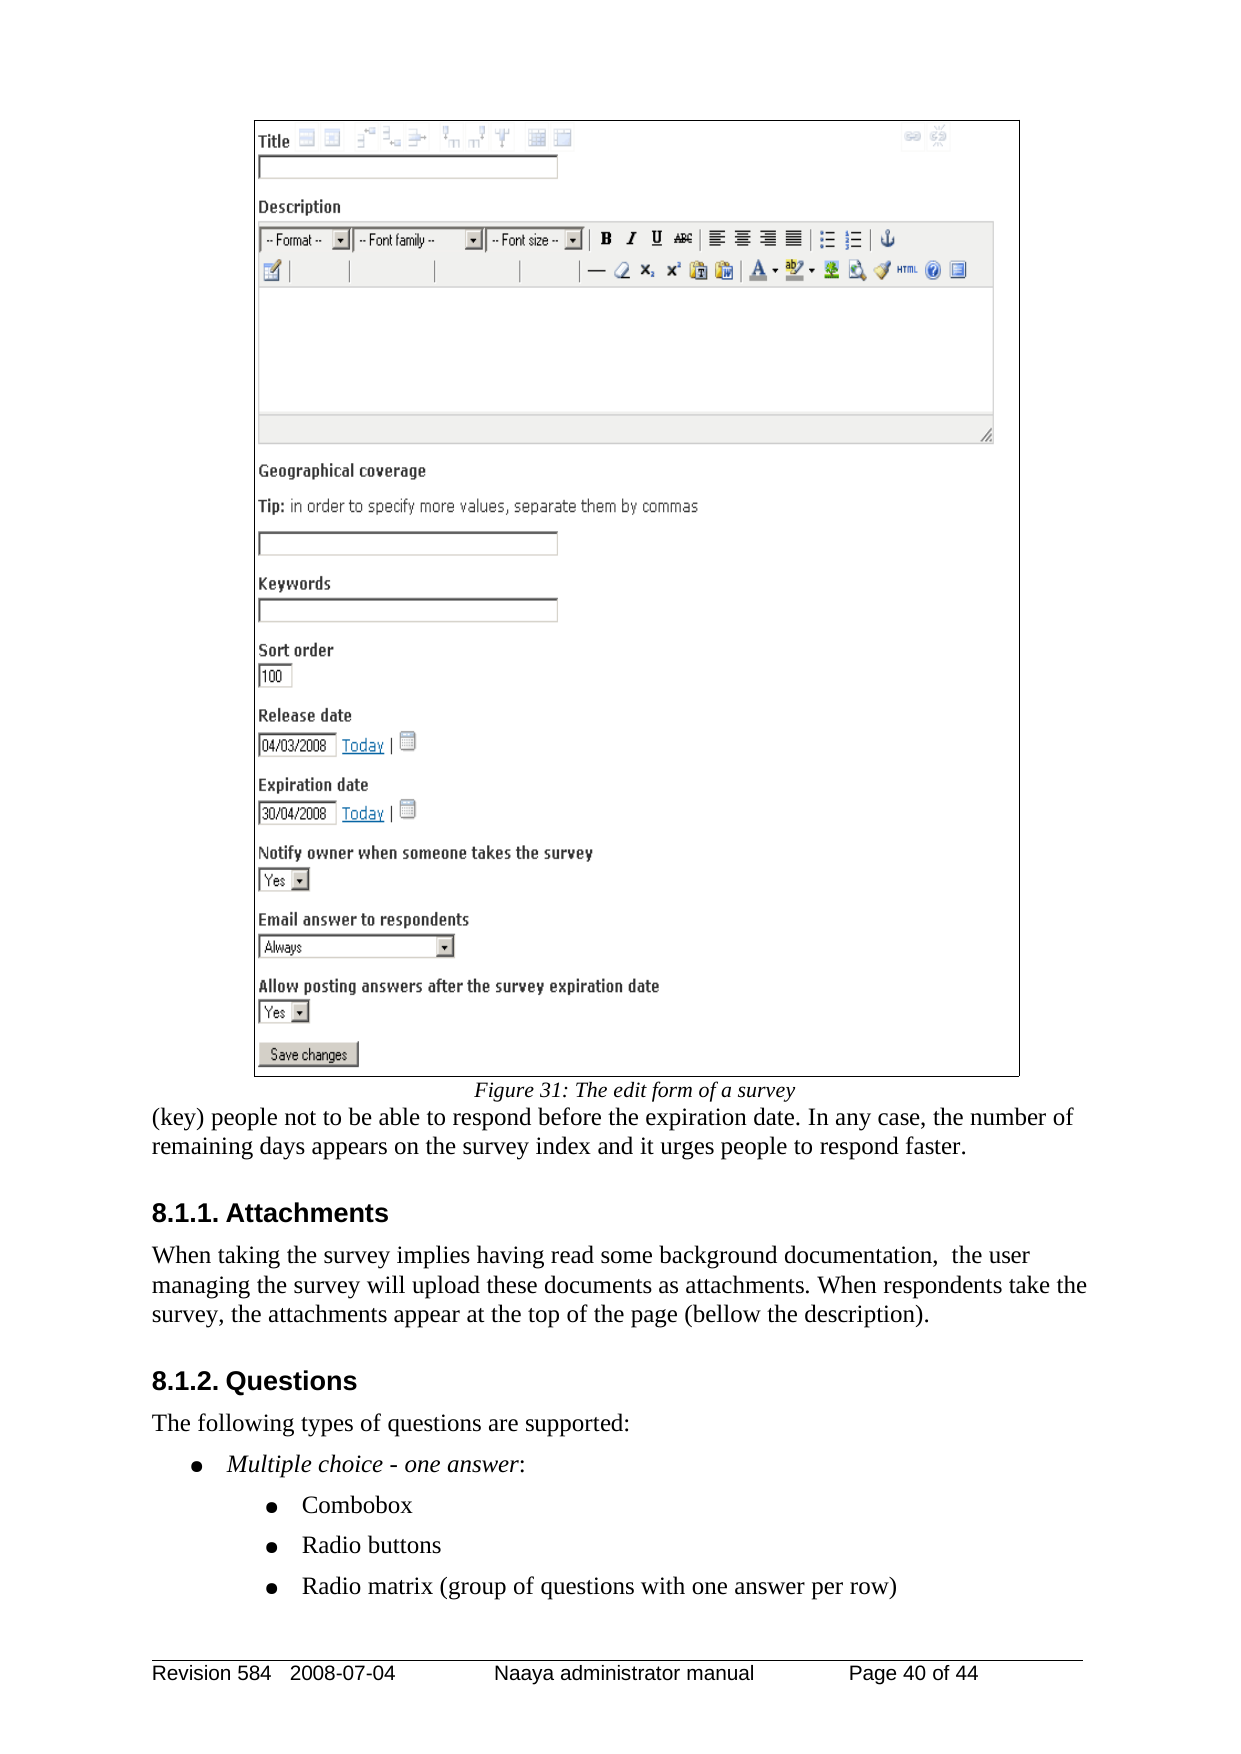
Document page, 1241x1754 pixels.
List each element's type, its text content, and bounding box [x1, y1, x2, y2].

picture [256, 122, 1016, 1074]
list Combobox [264, 1489, 1120, 1519]
text (key) people not to be able to respond before the expiration date. In any case, the number of remaining days appears on the survey index and it urges people to respond faster. [152, 107, 1120, 1160]
text Figure 31: The edit form of a survey [253, 1074, 1019, 1102]
text The following types of questions are supported: [152, 1408, 1120, 1437]
list Radio buttons [264, 1530, 1120, 1559]
text When taking the survey implies having read some background documentation, the user managing the survey will upload these documents as attachments. When respondents take the survey, the attachments appear at the top of the page (bellow the description). [152, 1240, 1120, 1328]
subtitle Questions [152, 1364, 1120, 1395]
list Multiple choice - one answer: [189, 1449, 1120, 1478]
subtitle Attachments [152, 1197, 1120, 1228]
list Radio matrix (group of questions with one answer per row) [264, 1571, 1120, 1600]
